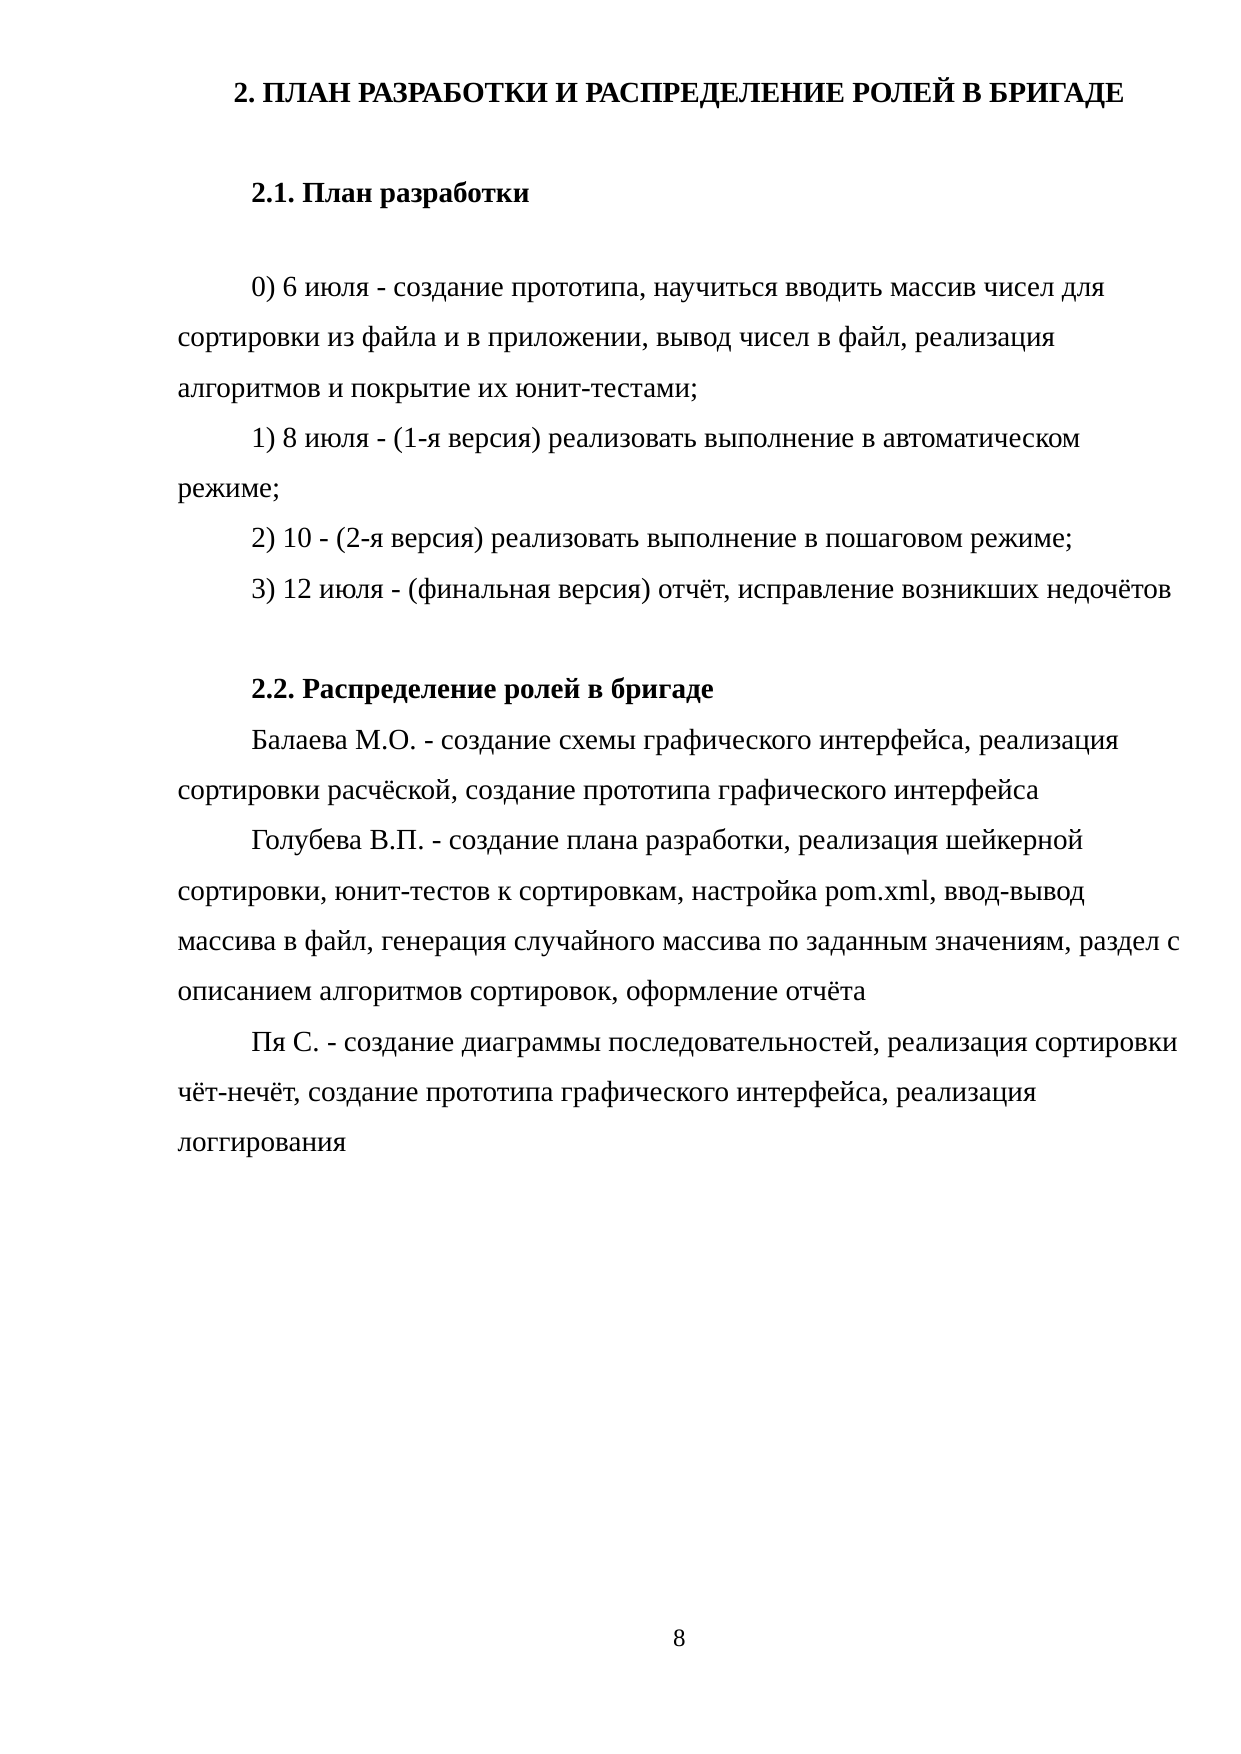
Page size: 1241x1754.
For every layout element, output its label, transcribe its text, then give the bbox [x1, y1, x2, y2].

text 2) 10 - (2-я версия) реализовать выполнение в пошаговом режиме; [177, 521, 1181, 554]
text 3) 12 июля - (финальная версия) отчёт, исправление возникших недочётов [177, 571, 1181, 604]
text 2. План разработки и распределение ролей в бригаде [177, 75, 1181, 108]
text 2.1. План разработки [177, 176, 1181, 209]
text 0) 6 июля - создание прототипа, научиться вводить массив чисел для сортировки из файла и в приложении, вывод чисел в файл, реализация алгоритмов и покрытие их юнит-тестами; [177, 269, 1181, 403]
text Балаева М.О. - создание схемы графического интерфейса, реализация сортировки расчёской, создание прототипа графического интерфейса [177, 722, 1181, 806]
text 2.2. Распределение ролей в бригаде [177, 672, 1181, 705]
text Пя С. - создание диаграммы последовательностей, реализация сортировки чёт-нечёт, создание прототипа графического интерфейса, реализация логгирования [177, 1024, 1181, 1158]
text Голубева В.П. - создание плана разработки, реализация шейкерной сортировки, юнит-тестов к сортировкам, настройка pom.xml, ввод-вывод массива в файл, генерация случайного массива по заданным значениям, раздел с описанием алгоритмов сортировок, оформление отчёта [177, 822, 1181, 1007]
text 1) 8 июля - (1-я версия) реализовать выполнение в автоматическом режиме; [177, 420, 1181, 504]
